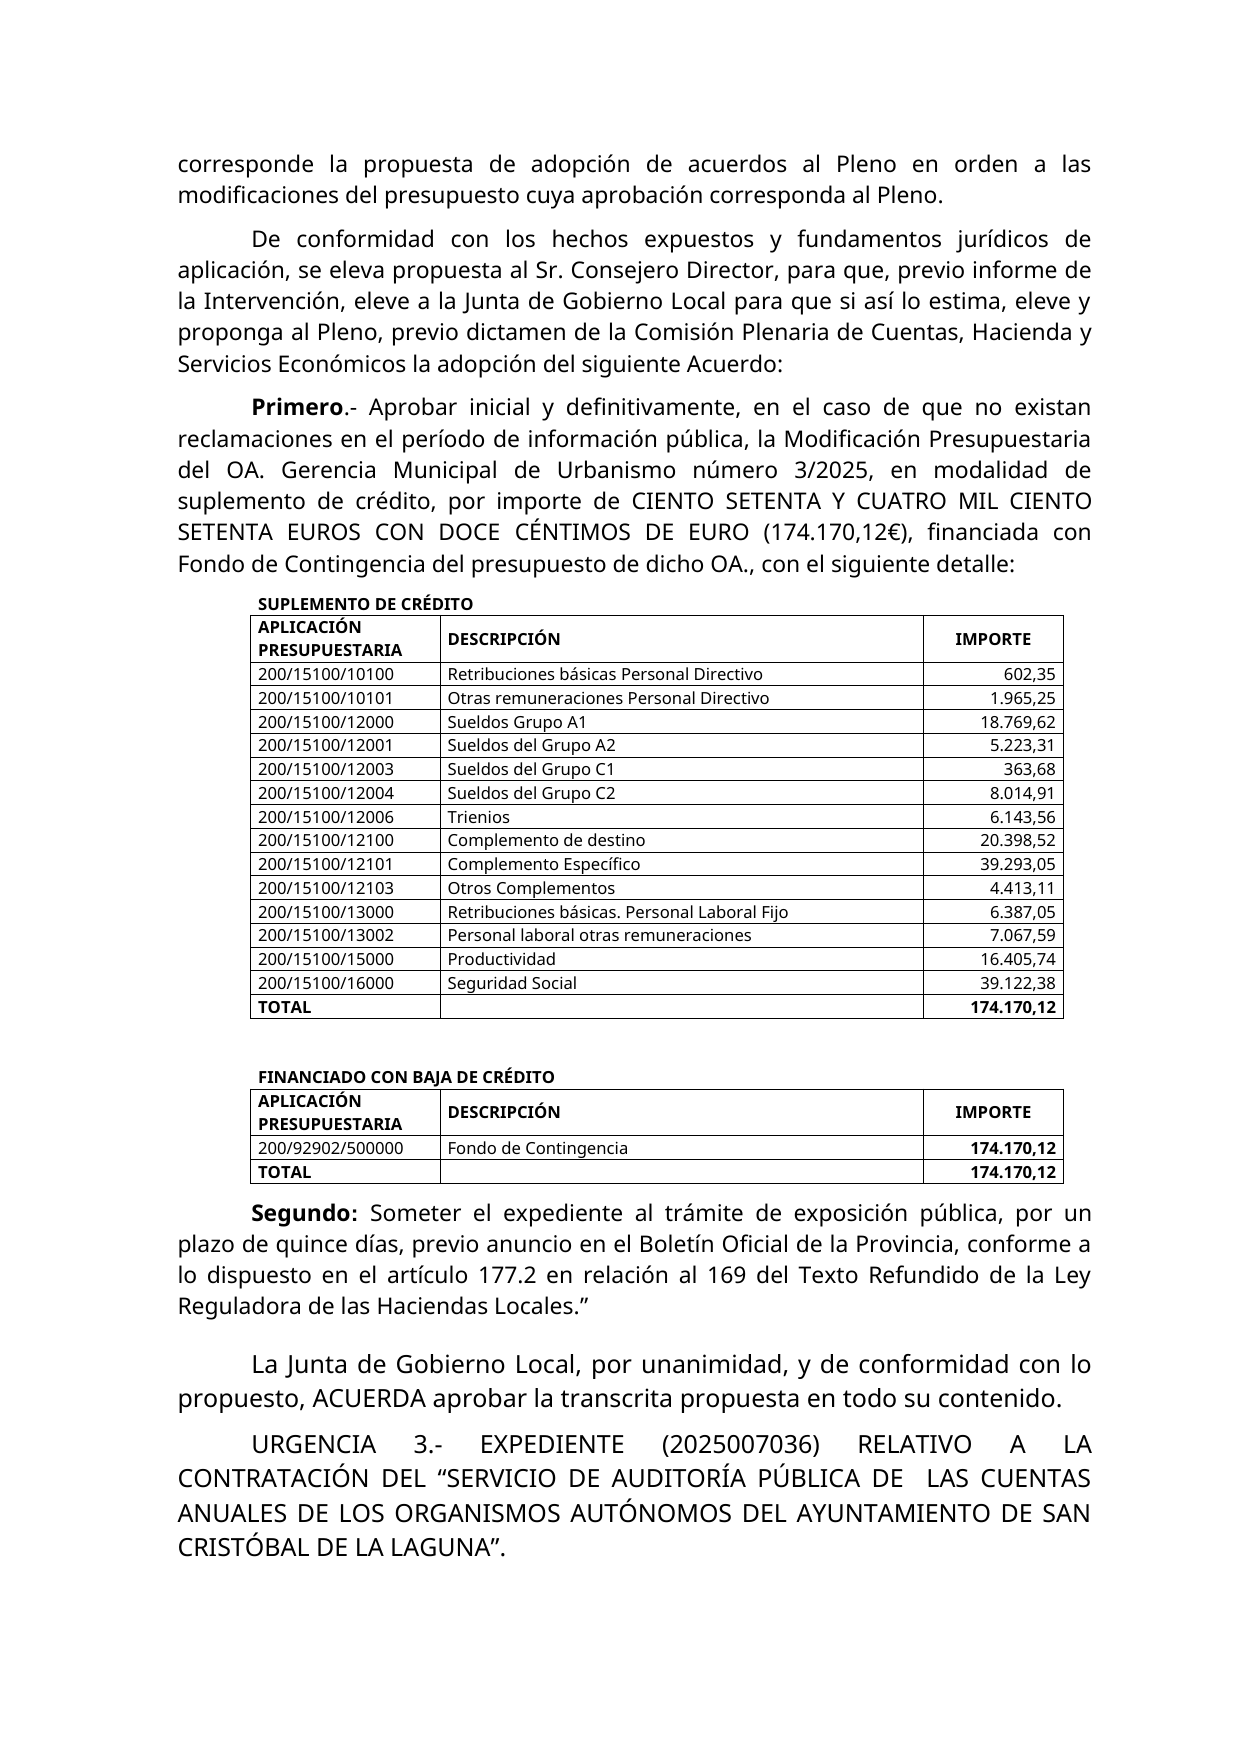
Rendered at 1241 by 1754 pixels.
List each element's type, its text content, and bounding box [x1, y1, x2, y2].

text Segundo: Someter el expediente al trámite de exposición pública, por un plazo de quince días, previo anuncio en el Boletín Oficial de la Provincia, conforme a lo dispuesto en el artículo 177.2 en relación al 169 del Texto Refundido de la Ley Reguladora de las Haciendas Locales.” [177, 1196, 1093, 1321]
table_cell 602,35 [924, 663, 1063, 685]
table_cell [251, 1019, 440, 1042]
table_cell Retribuciones básicas Personal Directivo [441, 663, 923, 685]
table_cell Complemento de destino [441, 829, 923, 852]
table_cell Seguridad Social [441, 971, 923, 994]
table_cell [924, 1042, 1063, 1065]
table_cell 200/15100/12001 [251, 734, 440, 757]
text De conformidad con los hechos expuestos y fundamentos jurídicos de aplicación, se eleva propuesta al Sr. Consejero Director, para que, previo informe de la Intervención, eleve a la Junta de Gobierno Local para que si así lo estima, eleve y proponga al Pleno, previo dictamen de la Comisión Plenaria de Cuentas, Hacienda y Servicios Económicos la adopción del siguiente Acuerdo: [177, 223, 1093, 379]
text corresponde la propuesta de adopción de acuerdos al Pleno en orden a las modificaciones del presupuesto cuya aprobación corresponda al Pleno. [177, 148, 1093, 210]
table_cell 174.170,12 [924, 1160, 1063, 1183]
table_cell 174.170,12 [924, 1136, 1063, 1159]
table_cell 200/15100/12006 [251, 805, 440, 828]
text Primero.- Aprobar inicial y definitivamente, en el caso de que no existan reclamaciones en el período de información pública, la Modificación Presupuestaria del OA. Gerencia Municipal de Urbanismo número 3/2025, en modalidad de suplemento de crédito, por importe de ciento setenta y cuatro mil ciento setenta euros con doce CÉNTIMOS DE EURO (174.170,12€), financiada con Fondo de Contingencia del presupuesto de dicho OA., con el siguiente detalle: [177, 391, 1093, 579]
table_cell 200/15100/10101 [251, 686, 440, 709]
table_cell 200/15100/10100 [251, 663, 440, 685]
table_cell Sueldos del Grupo A2 [441, 734, 923, 757]
table_cell [251, 1042, 440, 1065]
table_cell 7.067,59 [924, 924, 1063, 947]
table_cell 200/15100/12103 [251, 876, 440, 899]
table_cell 363,68 [924, 758, 1063, 780]
table_cell IMPORTE [924, 1090, 1063, 1135]
table_cell 16.405,74 [924, 948, 1063, 970]
table_header [924, 591, 1063, 615]
table_cell [440, 1019, 923, 1042]
table_cell 200/92902/500000 [251, 1136, 440, 1159]
table_cell APLICACIÓN PRESUPUESTARIA [251, 1090, 440, 1135]
table_cell 200/15100/12000 [251, 710, 440, 733]
table_cell FINANCIADO CON BAJA DE CRÉDITO [251, 1065, 923, 1088]
table_cell Productividad [441, 948, 923, 970]
table_cell 39.122,38 [924, 971, 1063, 994]
table_cell 8.014,91 [924, 781, 1063, 804]
text URGENCIA 3.- EXPEDIENTE (2025007036) RELATIVO A LA CONTRATACIÓN DEL “SERVICIO DE AUDITORÍA PÚBLICA DE LAS CUENTAS ANUALES DE LOS ORGANISMOS AUTÓNOMOS DEL AYUNTAMIENTO DE SAN CRISTÓBAL DE LA LAGUNA”. [177, 1427, 1093, 1563]
table_cell IMPORTE [924, 616, 1063, 662]
table_cell 200/15100/12101 [251, 853, 440, 875]
table_cell [441, 1160, 923, 1183]
table_cell Otras remuneraciones Personal Directivo [441, 686, 923, 709]
table_cell 18.769,62 [924, 710, 1063, 733]
table_cell Otros Complementos [441, 876, 923, 899]
table_cell 200/15100/13002 [251, 924, 440, 947]
table_cell 4.413,11 [924, 876, 1063, 899]
table_cell 200/15100/12004 [251, 781, 440, 804]
table_cell 174.170,12 [924, 995, 1063, 1018]
table_cell Complemento Específico [441, 853, 923, 875]
table_cell 5.223,31 [924, 734, 1063, 757]
table_cell DESCRIPCIÓN [441, 1090, 923, 1135]
table_cell 200/15100/12003 [251, 758, 440, 780]
table_header SUPLEMENTO DE CRÉDITO [251, 591, 923, 615]
table_cell 6.387,05 [924, 900, 1063, 923]
table_cell [440, 1042, 923, 1065]
table_cell Sueldos del Grupo C1 [441, 758, 923, 780]
table_cell [924, 1065, 1063, 1088]
table_cell 200/15100/15000 [251, 948, 440, 970]
table_cell 1.965,25 [924, 686, 1063, 709]
table_cell 200/15100/16000 [251, 971, 440, 994]
table_cell Fondo de Contingencia [441, 1136, 923, 1159]
table_cell 200/15100/13000 [251, 900, 440, 923]
table_cell TOTAL [251, 995, 440, 1018]
table_cell 6.143,56 [924, 805, 1063, 828]
table_cell Sueldos Grupo A1 [441, 710, 923, 733]
text La Junta de Gobierno Local, por unanimidad, y de conformidad con lo propuesto, ACUERDA aprobar la transcrita propuesta en todo su contenido. [177, 1346, 1093, 1414]
table_cell 200/15100/12100 [251, 829, 440, 852]
table_cell 20.398,52 [924, 829, 1063, 852]
table_cell [441, 995, 923, 1018]
table_cell Trienios [441, 805, 923, 828]
table_cell Retribuciones básicas. Personal Laboral Fijo [441, 900, 923, 923]
table_cell APLICACIÓN PRESUPUESTARIA [251, 616, 440, 662]
table_cell Sueldos del Grupo C2 [441, 781, 923, 804]
table_cell Personal laboral otras remuneraciones [441, 924, 923, 947]
table_cell TOTAL [251, 1160, 440, 1183]
table_cell [924, 1019, 1063, 1042]
table_cell 39.293,05 [924, 853, 1063, 875]
table_cell DESCRIPCIÓN [441, 616, 923, 662]
